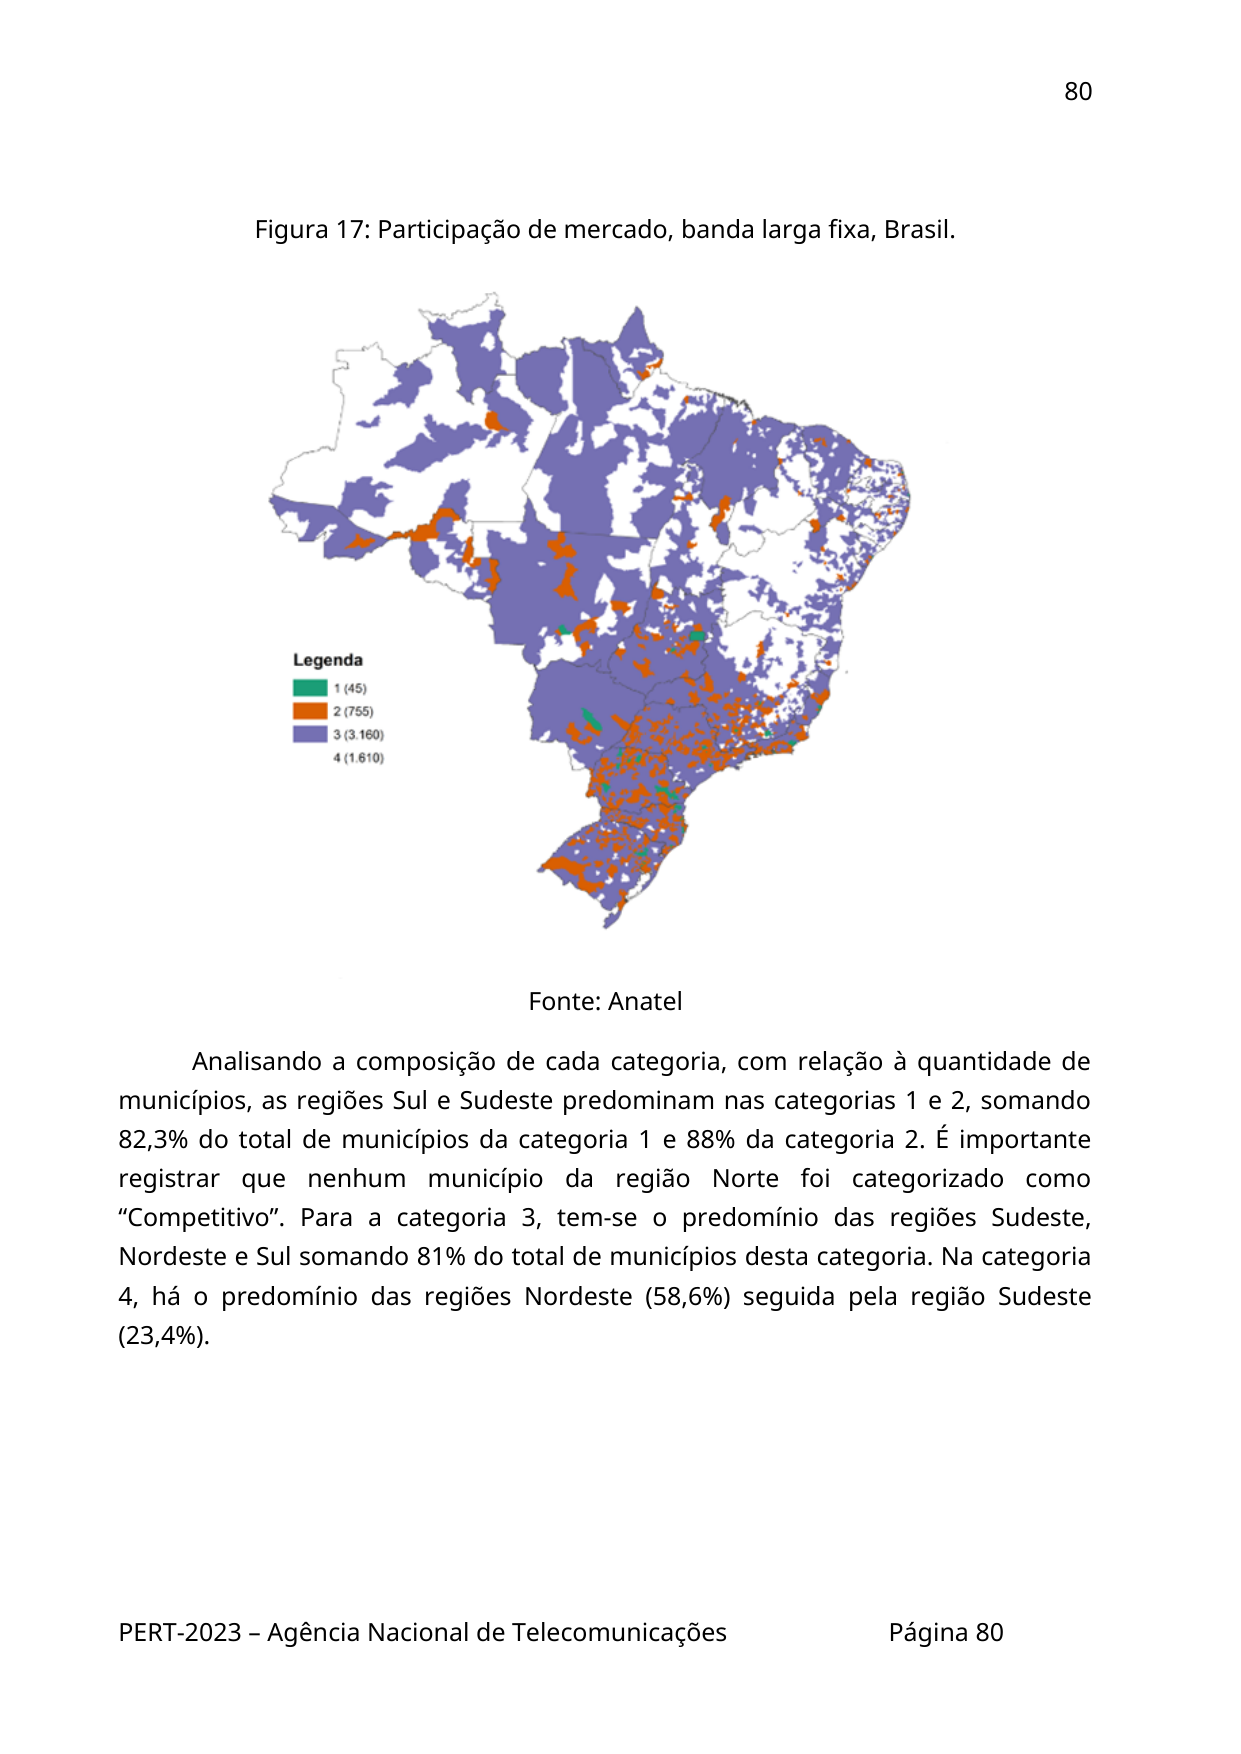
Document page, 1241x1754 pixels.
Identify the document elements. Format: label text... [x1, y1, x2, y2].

subtitle Figura 17: Participação de mercado, banda larga fixa, Brasil. [118, 212, 1093, 246]
text Fonte: Anatel [118, 983, 1093, 1017]
text Analisando a composição de cada categoria, com relação à quantidade de municípios, as regiões Sul e Sudeste predominam nas categorias 1 e 2, somando 82,3% do total de municípios da categoria 1 e 88% da categoria 2. É importante registrar que nenhum município da região Norte foi categorizado como “Competitivo”. Para a categoria 3, tem-se o predomínio das regiões Sudeste, Nordeste e Sul somando 81% do total de municípios desta categoria. Na categoria 4, há o predomínio das regiões Nordeste (58,6%) seguida pela região Sudeste (23,4%). [118, 1043, 1093, 1351]
